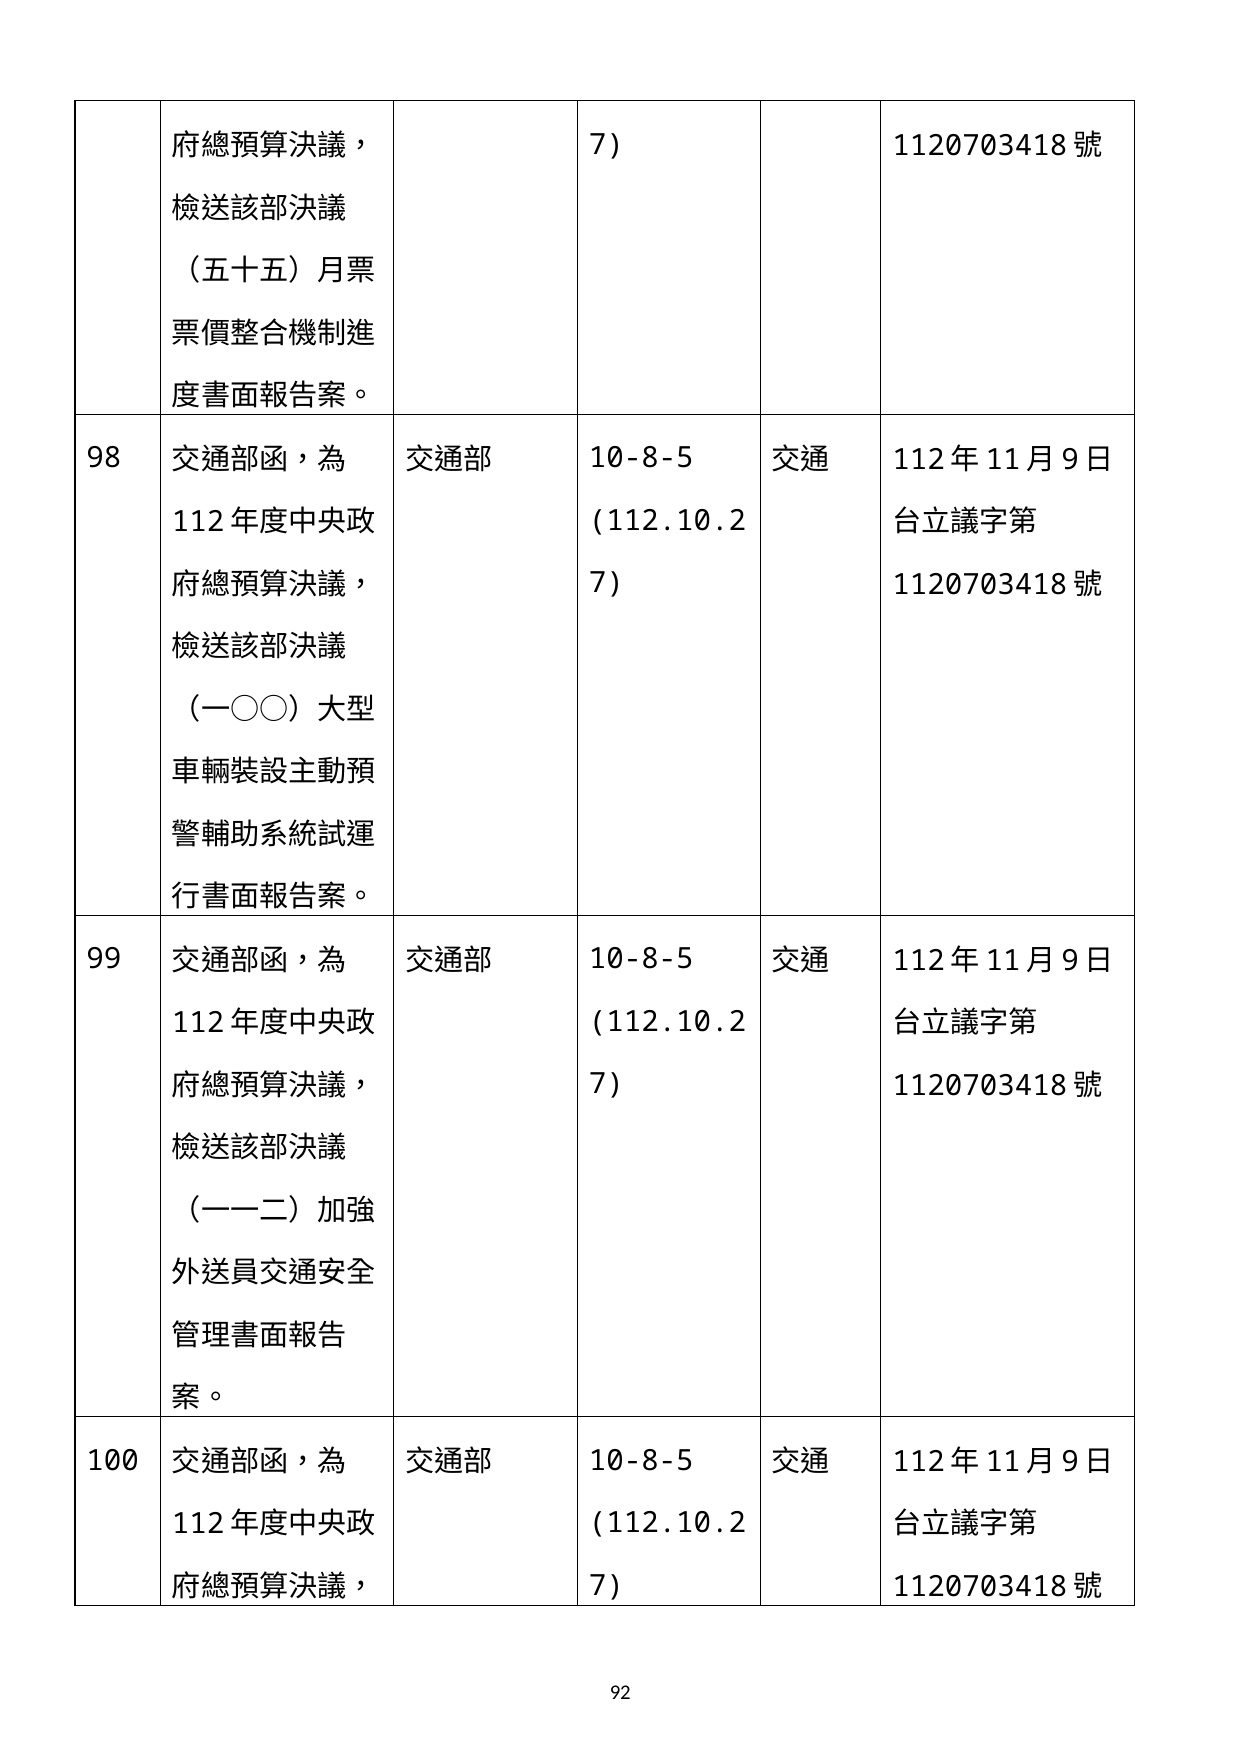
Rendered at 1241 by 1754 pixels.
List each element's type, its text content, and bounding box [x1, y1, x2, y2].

table_cell 府總預算決議，檢送該部決議（五十五）月票票價整合機制進度書面報告案。 [161, 101, 393, 414]
table_cell [394, 101, 577, 414]
table_cell [76, 101, 160, 414]
table_cell 100 [76, 1417, 160, 1604]
table_cell 交通部函，為112年度中央政府總預算決議，檢送該部決議（一一二）加強外送員交通安全管理書面報告案。 [161, 916, 393, 1416]
table_cell 交通部函，為112年度中央政府總預算決議， [161, 1417, 393, 1604]
table_cell 交通 [761, 916, 880, 1416]
table_cell 112年11月9日 台立議字第1120703418號 [881, 916, 1134, 1416]
table_cell 112年11月9日 台立議字第1120703418號 [881, 1417, 1134, 1604]
table_cell 10-8-5 (112.10.27) [578, 415, 760, 915]
table_cell 10-8-5 (112.10.27) [578, 916, 760, 1416]
table_cell 99 [76, 916, 160, 1416]
table_cell 交通部 [394, 415, 577, 915]
table_cell 10-8-5 (112.10.27) [578, 1417, 760, 1604]
table_cell 交通部 [394, 1417, 577, 1604]
table_cell 1120703418號 [881, 101, 1134, 414]
table_cell 98 [76, 415, 160, 915]
table_cell 112年11月9日 台立議字第1120703418號 [881, 415, 1134, 915]
table_cell 交通部 [394, 916, 577, 1416]
table_cell 交通部函，為112年度中央政府總預算決議，檢送該部決議（一○○）大型車輛裝設主動預警輔助系統試運行書面報告案。 [161, 415, 393, 915]
table_cell [761, 101, 880, 414]
table_cell 交通 [761, 415, 880, 915]
table_cell 7) [578, 101, 760, 414]
table_cell 交通 [761, 1417, 880, 1604]
